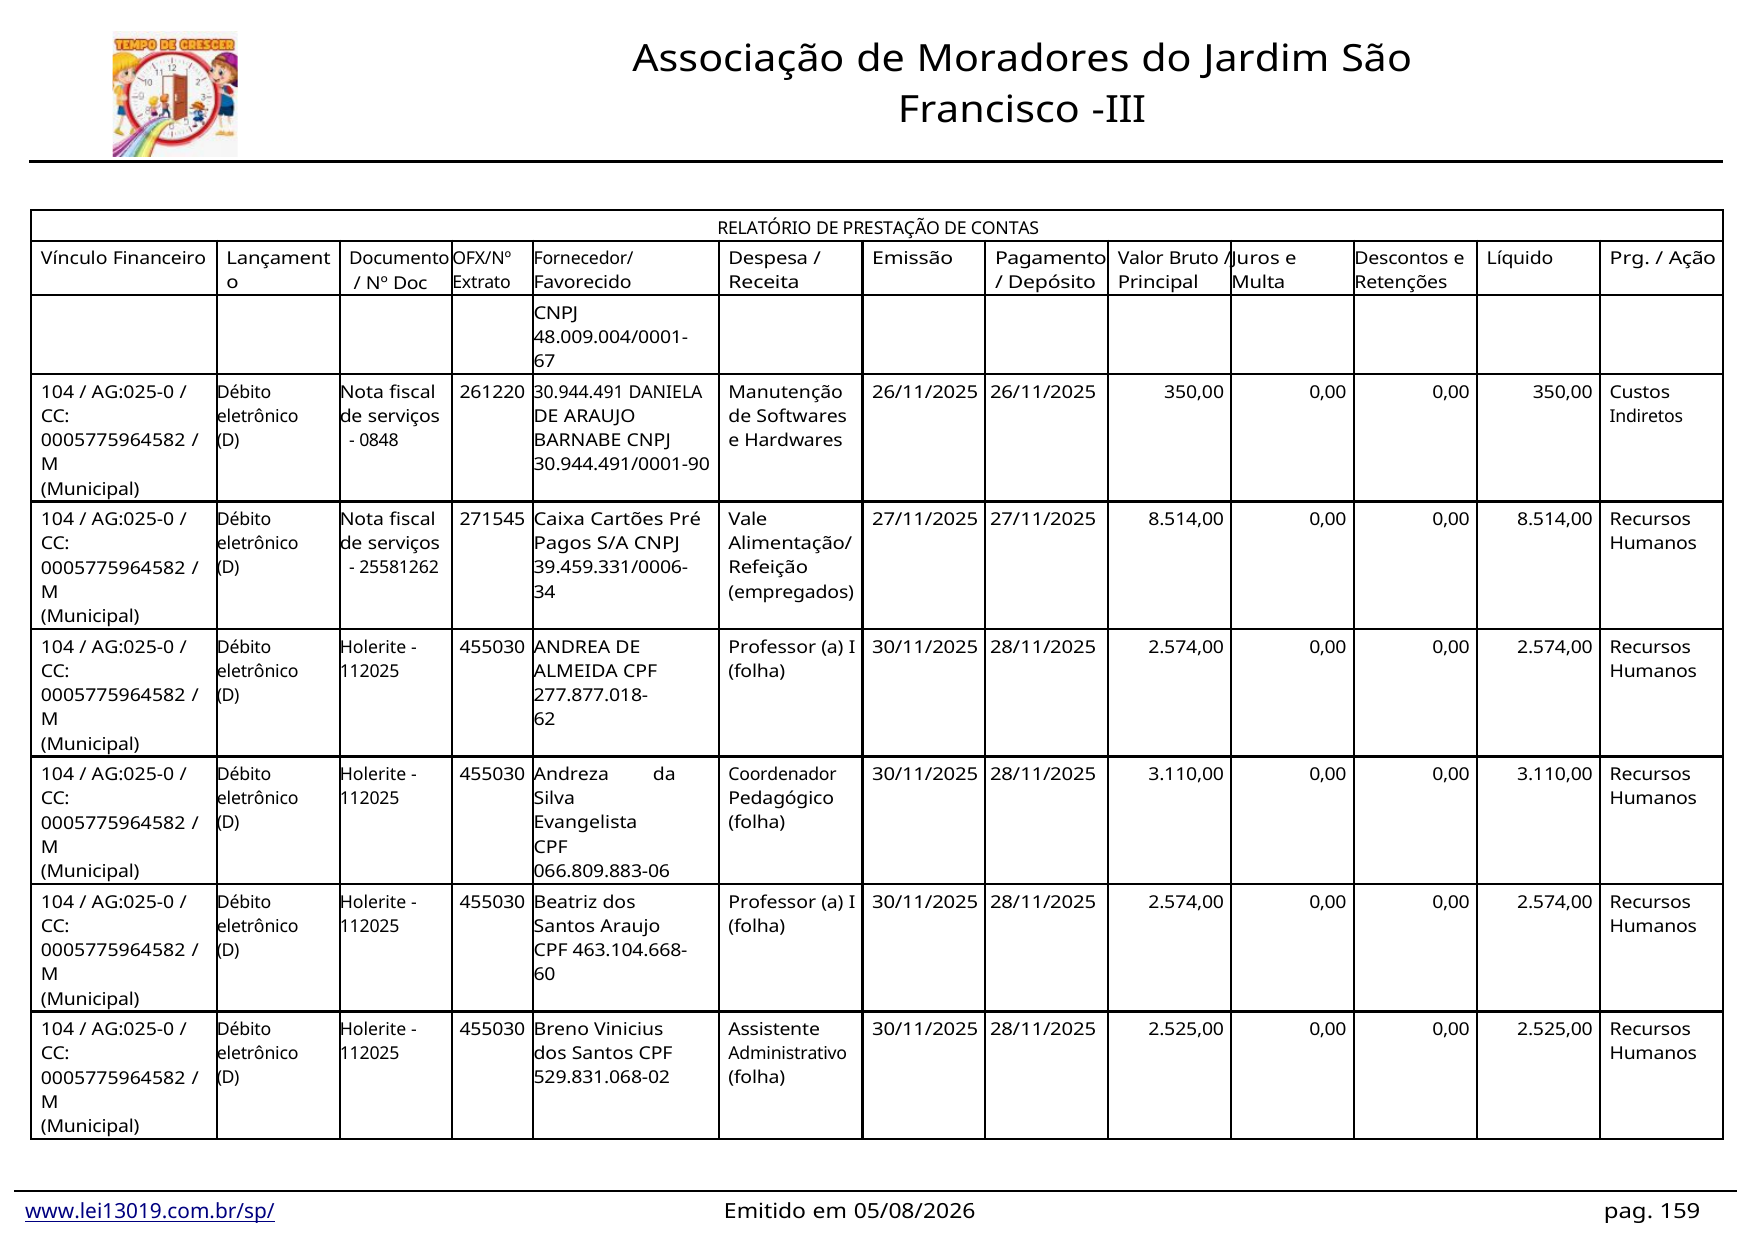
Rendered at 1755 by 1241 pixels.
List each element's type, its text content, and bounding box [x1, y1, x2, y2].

table_cell Pagamento / Depósito [986, 242, 1107, 294]
table_cell Valor Bruto / Principal [1109, 242, 1230, 294]
table_cell Débito eletrônico (D) [218, 885, 339, 1010]
table_cell 3.110,00 [1478, 758, 1599, 883]
table_cell 350,00 [1109, 375, 1230, 500]
table_cell 104 / AG:025-0 / CC: 0005775964582 / M (Municipal) [32, 630, 216, 755]
table_cell 3.110,00 [1109, 758, 1230, 883]
table_cell Recursos Humanos [1601, 503, 1722, 628]
table_cell 0,00 [1232, 758, 1353, 883]
table_cell Custos Indiretos [1601, 375, 1722, 500]
table_cell 455030 [453, 758, 532, 883]
table_cell Professor (a) I (folha) [720, 630, 861, 755]
table_cell [341, 296, 451, 373]
table_cell Holerite - 112025 [341, 885, 451, 1010]
table_cell 0,00 [1355, 630, 1476, 755]
table_cell 455030 [453, 885, 532, 1010]
table_cell CNPJ 48.009.004/0001-67 [534, 296, 718, 373]
table_cell [1478, 296, 1599, 373]
table_cell Recursos Humanos [1601, 1013, 1722, 1138]
table_cell Recursos Humanos [1601, 758, 1722, 883]
table_cell 26/11/2025 [986, 375, 1107, 500]
table_cell Recursos Humanos [1601, 885, 1722, 1010]
table_cell 30/11/2025 [864, 885, 984, 1010]
table_cell Fornecedor/ Favorecido [534, 242, 718, 294]
table_cell Débito eletrônico (D) [218, 1013, 339, 1138]
table_cell 104 / AG:025-0 / CC: 0005775964582 / M (Municipal) [32, 375, 216, 500]
table_cell 28/11/2025 [986, 885, 1107, 1010]
table_cell [1232, 296, 1353, 373]
table_cell 30/11/2025 [864, 1013, 984, 1138]
table_cell Andreza da Silva Evangelista CPF 066.809.883-06 [534, 758, 718, 883]
table_cell 0,00 [1232, 630, 1353, 755]
table_cell [720, 296, 861, 373]
table_cell Breno Vinicius dos Santos CPF 529.831.068-02 [534, 1013, 718, 1138]
table_cell 30/11/2025 [864, 758, 984, 883]
table_cell Juros e Multa [1232, 242, 1353, 294]
table_cell Líquido [1478, 242, 1599, 294]
table_cell 26/11/2025 [864, 375, 984, 500]
table_cell [1355, 296, 1476, 373]
table_cell 8.514,00 [1109, 503, 1230, 628]
table_cell 104 / AG:025-0 / CC: 0005775964582 / M (Municipal) [32, 503, 216, 628]
table_cell 2.525,00 [1478, 1013, 1599, 1138]
table_cell Beatriz dos Santos Araujo CPF 463.104.668-60 [534, 885, 718, 1010]
table_cell 2.574,00 [1478, 885, 1599, 1010]
table_cell 104 / AG:025-0 / CC: 0005775964582 / M (Municipal) [32, 758, 216, 883]
table_cell 0,00 [1355, 758, 1476, 883]
table_cell Emissão [864, 242, 984, 294]
table_cell Débito eletrônico (D) [218, 758, 339, 883]
table_cell Holerite - 112025 [341, 630, 451, 755]
table_cell [986, 296, 1107, 373]
table_cell 0,00 [1355, 375, 1476, 500]
table_cell [218, 296, 339, 373]
table_cell 0,00 [1232, 885, 1353, 1010]
table_cell 2.525,00 [1109, 1013, 1230, 1138]
table_cell Coordenador Pedagógico (folha) [720, 758, 861, 883]
table_cell 271545 [453, 503, 532, 628]
table_cell 104 / AG:025-0 / CC: 0005775964582 / M (Municipal) [32, 885, 216, 1010]
table_cell ANDREA DE ALMEIDA CPF 277.877.018-62 [534, 630, 718, 755]
table_cell 455030 [453, 630, 532, 755]
table_cell 0,00 [1232, 375, 1353, 500]
table_cell Holerite - 112025 [341, 1013, 451, 1138]
table_cell 2.574,00 [1109, 885, 1230, 1010]
table_cell Manutenção de Softwares e Hardwares [720, 375, 861, 500]
table_cell [1601, 296, 1722, 373]
table_cell OFX/Nº Extrato [453, 242, 532, 294]
table_cell Lançamento [218, 242, 339, 294]
table_cell 455030 [453, 1013, 532, 1138]
table_cell Nota fiscal de serviços - 25581262 [341, 503, 451, 628]
table_cell 27/11/2025 [864, 503, 984, 628]
table_cell 28/11/2025 [986, 630, 1107, 755]
table_cell Assistente Administrativo (folha) [720, 1013, 861, 1138]
table_cell 8.514,00 [1478, 503, 1599, 628]
table_cell 0,00 [1232, 503, 1353, 628]
table_cell Professor (a) I (folha) [720, 885, 861, 1010]
table_cell 0,00 [1232, 1013, 1353, 1138]
table_cell 104 / AG:025-0 / CC: 0005775964582 / M (Municipal) [32, 1013, 216, 1138]
table_cell Débito eletrônico (D) [218, 375, 339, 500]
table_cell Vale Alimentação/ Refeição (empregados) [720, 503, 861, 628]
table_cell 350,00 [1478, 375, 1599, 500]
table_cell Vínculo Financeiro [32, 242, 216, 294]
table_cell 0,00 [1355, 503, 1476, 628]
table_cell Nota fiscal de serviços - 0848 [341, 375, 451, 500]
table_cell [864, 296, 984, 373]
table_cell [32, 296, 216, 373]
table_cell Despesa / Receita [720, 242, 861, 294]
table_cell Débito eletrônico (D) [218, 503, 339, 628]
table_header RELATÓRIO DE PRESTAÇÃO DE CONTAS [32, 211, 1722, 239]
table_cell Débito eletrônico (D) [218, 630, 339, 755]
table_cell [1109, 296, 1230, 373]
table_cell Recursos Humanos [1601, 630, 1722, 755]
table_cell 0,00 [1355, 1013, 1476, 1138]
table_cell 2.574,00 [1478, 630, 1599, 755]
table_cell 2.574,00 [1109, 630, 1230, 755]
table_cell 30.944.491 DANIELA DE ARAUJO BARNABE CNPJ 30.944.491/0001-90 [534, 375, 718, 500]
table_cell 0,00 [1355, 885, 1476, 1010]
table_cell 28/11/2025 [986, 1013, 1107, 1138]
table_cell 28/11/2025 [986, 758, 1107, 883]
table_cell Caixa Cartões Pré Pagos S/A CNPJ 39.459.331/0006-34 [534, 503, 718, 628]
table_cell 27/11/2025 [986, 503, 1107, 628]
table_cell 30/11/2025 [864, 630, 984, 755]
table_cell Documento / Nº Doc [341, 242, 451, 294]
table_cell [453, 296, 532, 373]
table_cell Descontos e Retenções [1355, 242, 1476, 294]
table_cell Prg. / Ação [1601, 242, 1722, 294]
table_cell 261220 [453, 375, 532, 500]
table_cell Holerite - 112025 [341, 758, 451, 883]
